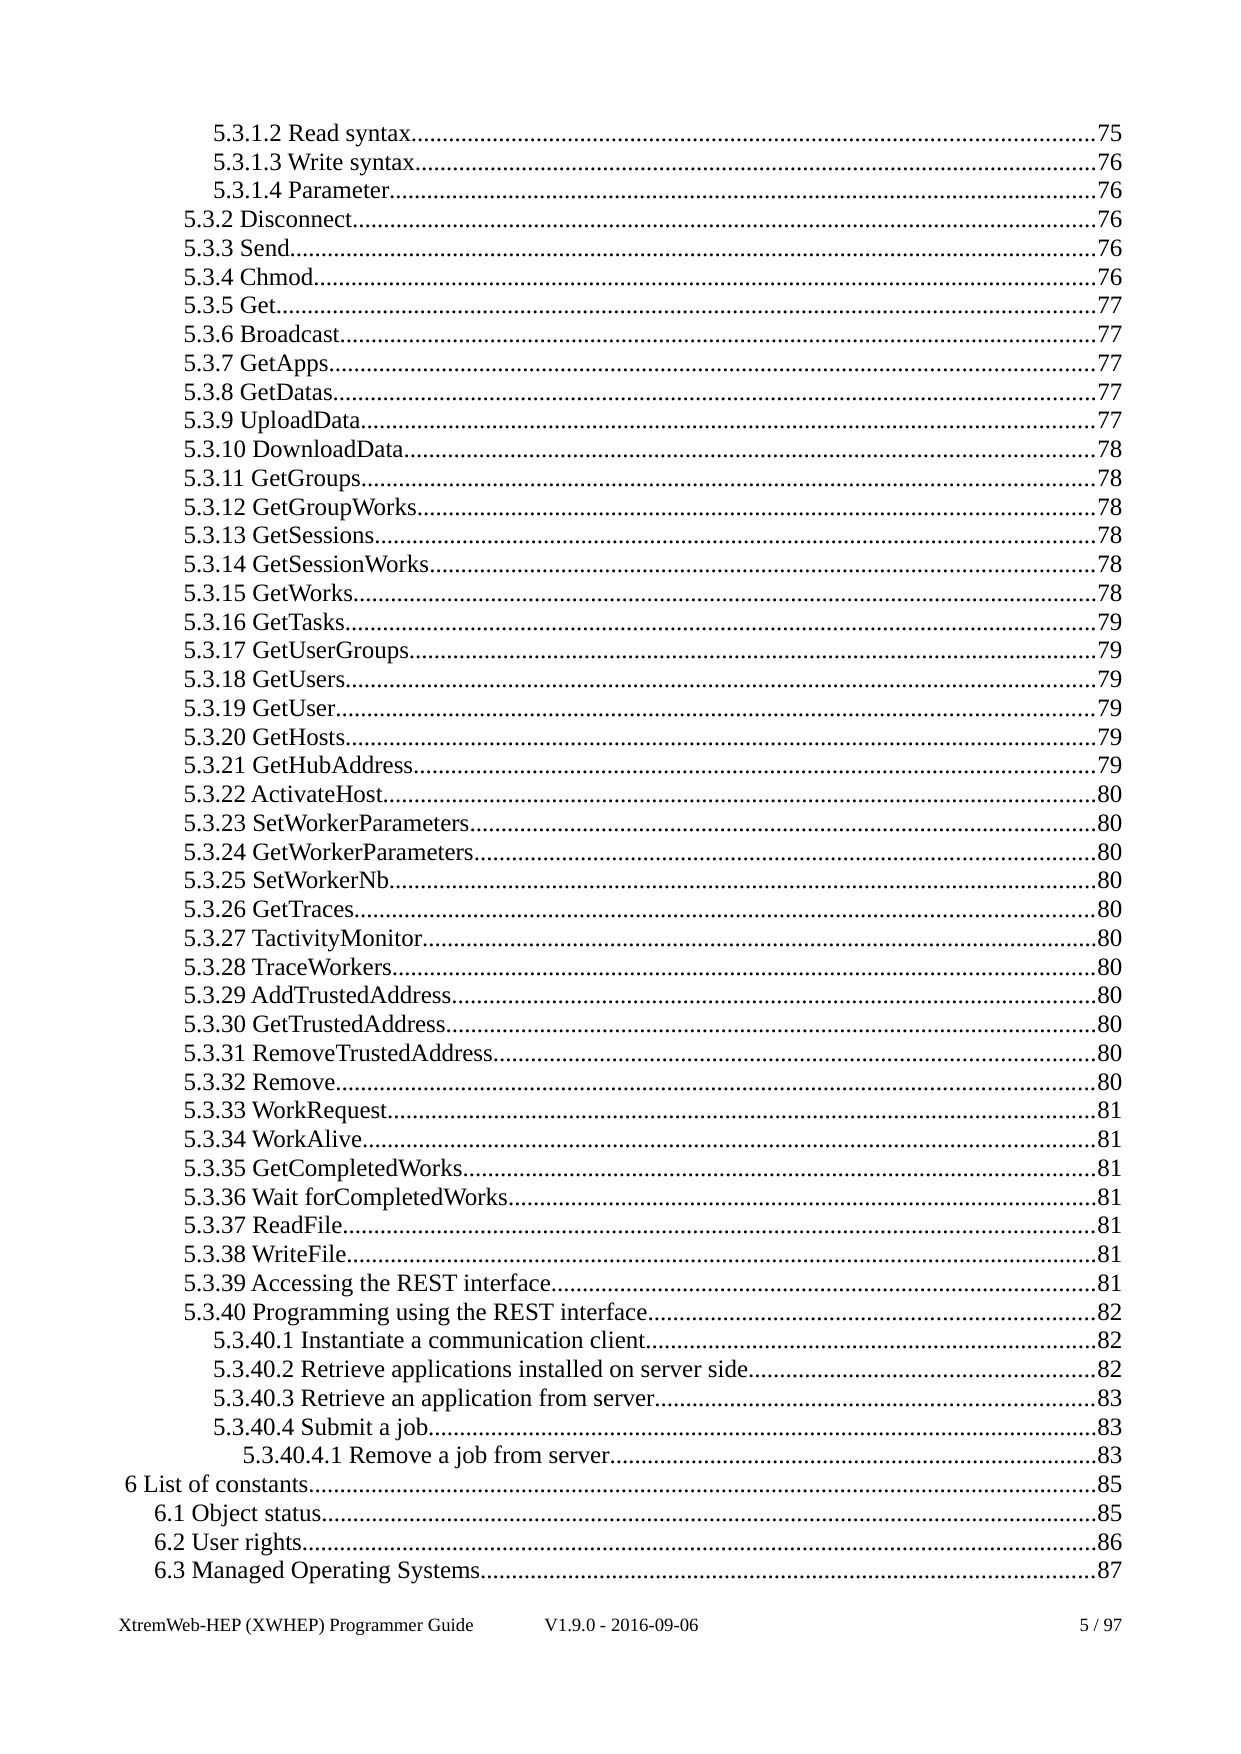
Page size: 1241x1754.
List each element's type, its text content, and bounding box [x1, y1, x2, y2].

text 5.3.26 GetTraces 80 [177, 894, 1122, 923]
text 5.3.24 GetWorkerParameters 80 [177, 837, 1122, 866]
text 5.3.38 WriteFile 81 [177, 1239, 1122, 1268]
text 5.3.31 RemoveTrustedAddress 80 [177, 1038, 1122, 1067]
text 5.3.23 SetWorkerParameters 80 [177, 808, 1122, 837]
text 5.3.40 Programming using the REST interface 82 [177, 1297, 1122, 1326]
text 5.3.1.2 Read syntax 75 [207, 118, 1122, 147]
text 6.3 Managed Operating Systems 87 [148, 1556, 1122, 1584]
text 5.3.40.4.1 Remove a job from server 83 [236, 1441, 1122, 1469]
text 5.3.19 GetUser 79 [177, 693, 1122, 722]
text 5.3.11 GetGroups 78 [177, 463, 1122, 492]
text 6 List of constants 85 [118, 1469, 1122, 1498]
text 5.3.8 GetDatas 77 [177, 377, 1122, 406]
text 5.3.27 TactivityMonitor 80 [177, 923, 1122, 952]
text 5.3.1.4 Parameter 76 [207, 176, 1122, 204]
text 5.3.16 GetTasks 79 [177, 607, 1122, 636]
text 5.3.40.1 Instantiate a communication client 82 [207, 1326, 1122, 1354]
text 5.3.40.2 Retrieve applications installed on server side 82 [207, 1354, 1122, 1383]
text 5.3.1.3 Write syntax 76 [207, 147, 1122, 176]
text 5.3.14 GetSessionWorks 78 [177, 549, 1122, 578]
text 5.3.34 WorkAlive 81 [177, 1124, 1122, 1153]
text 5.3.29 AddTrustedAddress 80 [177, 981, 1122, 1009]
text 5.3.15 GetWorks 78 [177, 578, 1122, 607]
text 5.3.12 GetGroupWorks 78 [177, 492, 1122, 521]
text 5.3.36 Wait forCompletedWorks 81 [177, 1182, 1122, 1211]
text 5.3.40.4 Submit a job 83 [207, 1412, 1122, 1441]
text 5.3.20 GetHosts 79 [177, 722, 1122, 751]
text 5.3.40.3 Retrieve an application from server 83 [207, 1383, 1122, 1412]
text 5.3.39 Accessing the REST interface 81 [177, 1268, 1122, 1297]
text 5.3.3 Send 76 [177, 233, 1122, 262]
text 6.1 Object status 85 [148, 1498, 1122, 1527]
text 5.3.18 GetUsers 79 [177, 664, 1122, 693]
text 5.3.21 GetHubAddress 79 [177, 751, 1122, 779]
text 5.3.9 UploadData 77 [177, 406, 1122, 434]
text 5.3.28 TraceWorkers 80 [177, 952, 1122, 981]
text 5.3.22 ActivateHost 80 [177, 779, 1122, 808]
text 5.3.10 DownloadData 78 [177, 434, 1122, 463]
text 5.3.25 SetWorkerNb 80 [177, 866, 1122, 894]
text 5.3.30 GetTrustedAddress 80 [177, 1009, 1122, 1038]
text 5.3.35 GetCompletedWorks 81 [177, 1153, 1122, 1182]
text 5.3.5 Get 77 [177, 291, 1122, 319]
text 5.3.4 Chmod 76 [177, 262, 1122, 291]
text 5.3.13 GetSessions 78 [177, 521, 1122, 549]
text 5.3.33 WorkRequest 81 [177, 1096, 1122, 1124]
text 5.3.17 GetUserGroups 79 [177, 636, 1122, 664]
text 5.3.32 Remove 80 [177, 1067, 1122, 1096]
text 5.3.2 Disconnect 76 [177, 204, 1122, 233]
text 5.3.37 ReadFile 81 [177, 1211, 1122, 1239]
text 5.3.7 GetApps 77 [177, 348, 1122, 377]
text 5.3.6 Broadcast 77 [177, 319, 1122, 348]
text 6.2 User rights 86 [148, 1527, 1122, 1556]
